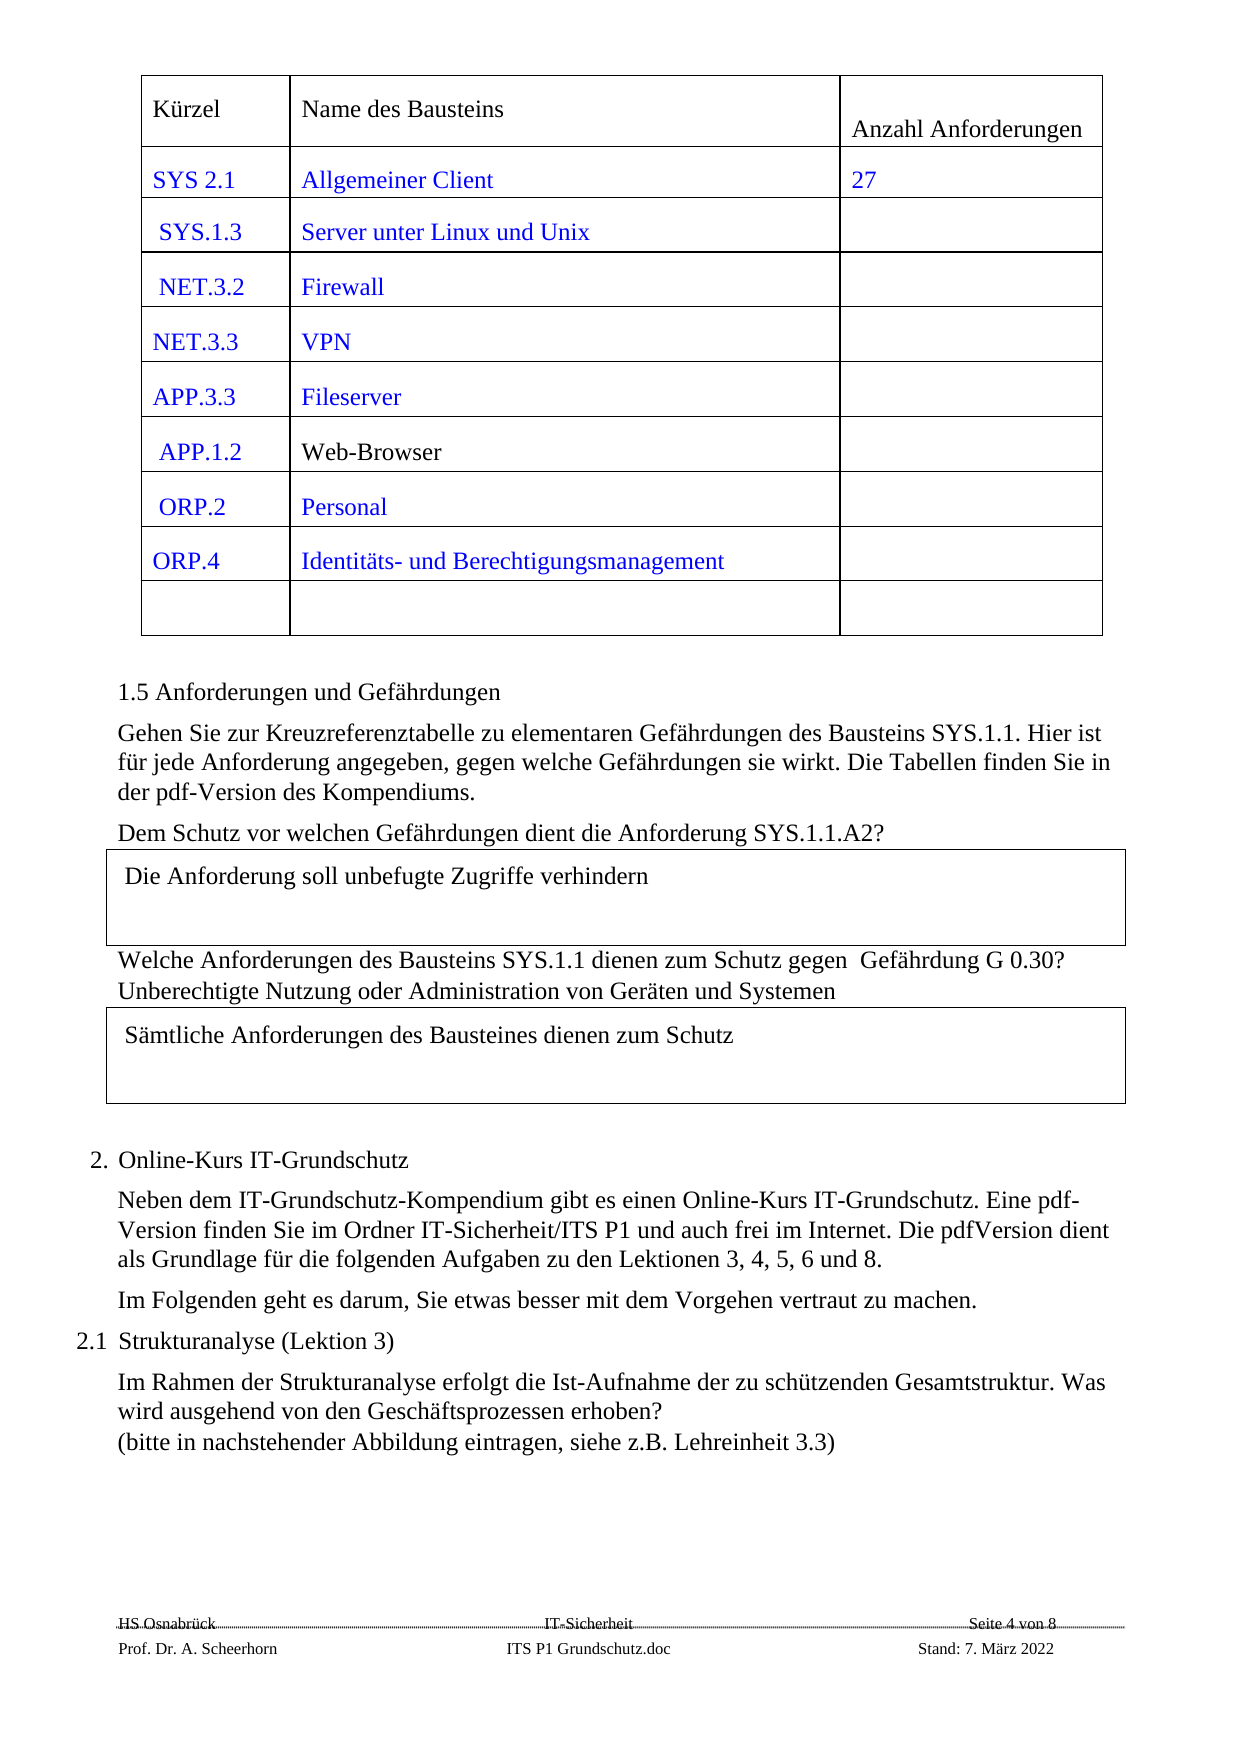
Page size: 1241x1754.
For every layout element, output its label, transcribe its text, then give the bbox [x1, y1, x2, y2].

table_cell NET.3.2 [142, 253, 289, 306]
table_cell VPN [291, 307, 839, 361]
text Dem Schutz vor welchen Gefährdungen dient die Anforderung SYS.1.1.A2? [117, 818, 1122, 847]
text Welche Anforderungen des Bausteins SYS.1.1 dienen zum Schutz gegen Gefährdung G 0.30? [117, 946, 1078, 974]
table_cell Identitäts- und Berechtigungsmanagement [291, 527, 839, 580]
table_cell SYS 2.1 [142, 147, 289, 197]
table_cell [841, 472, 1102, 526]
table_cell SYS.1.3 [142, 198, 289, 251]
table_cell [841, 307, 1102, 361]
table_cell 27 [841, 147, 1102, 197]
table_cell [841, 198, 1102, 251]
text (bitte in nachstehender Abbildung eintragen, siehe z.B. Lehreinheit 3.3) [117, 1427, 1122, 1456]
table_header Name des Bausteins [291, 76, 839, 146]
table_cell [142, 581, 289, 635]
table_cell Allgemeiner Client [291, 147, 839, 197]
table_header Kürzel [142, 76, 289, 146]
table_header Anzahl Anforderungen [841, 76, 1102, 146]
list Strukturanalyse (Lektion 3) [76, 1326, 1122, 1355]
table_cell ORP.4 [142, 527, 289, 580]
list Online-Kurs IT-Grundschutz [90, 1145, 1122, 1174]
table_cell APP.1.2 [142, 417, 289, 471]
table_header Die Anforderung soll unbefugte Zugriffe verhindern [107, 850, 1125, 944]
text Im Folgenden geht es darum, Sie etwas besser mit dem Vorgehen vertraut zu machen. [117, 1286, 1122, 1314]
table_cell [841, 417, 1102, 471]
table_cell NET.3.3 [142, 307, 289, 361]
text Gehen Sie zur Kreuzreferenztabelle zu elementaren Gefährdungen des Bausteins SYS.1.1. Hier ist für jede Anforderung angegeben, gegen welche Gefährdungen sie wirkt. Die Tabellen finden Sie in der pdf-Version des Kompendiums. [117, 718, 1122, 806]
table_cell Web-Browser [291, 417, 839, 471]
table_cell APP.3.3 [142, 362, 289, 416]
table_cell [841, 253, 1102, 306]
table_cell ORP.2 [142, 472, 289, 526]
table_cell [841, 362, 1102, 416]
text Unberechtigte Nutzung oder Administration von Geräten und Systemen [117, 976, 1078, 1005]
table_cell [291, 581, 839, 635]
table_cell Firewall [291, 253, 839, 306]
table_header Sämtliche Anforderungen des Bausteines dienen zum Schutz [107, 1008, 1125, 1103]
table_cell [841, 527, 1102, 580]
table_cell Personal [291, 472, 839, 526]
table_cell [841, 581, 1102, 635]
table_cell Server unter Linux und Unix [291, 198, 839, 251]
text Im Rahmen der Strukturanalyse erfolgt die Ist-Aufnahme der zu schützenden Gesamtstruktur. Was wird ausgehend von den Geschäftsprozessen erhoben? [117, 1367, 1122, 1425]
text 1.5 Anforderungen und Gefährdungen [117, 677, 1122, 706]
table_cell Fileserver [291, 362, 839, 416]
text Neben dem IT-Grundschutz-Kompendium gibt es einen Online-Kurs IT-Grundschutz. Eine pdf-Version finden Sie im Ordner IT-Sicherheit/ITS P1 und auch frei im Internet. Die pdfVersion dient als Grundlage für die folgenden Aufgaben zu den Lektionen 3, 4, 5, 6 und 8. [117, 1185, 1122, 1273]
